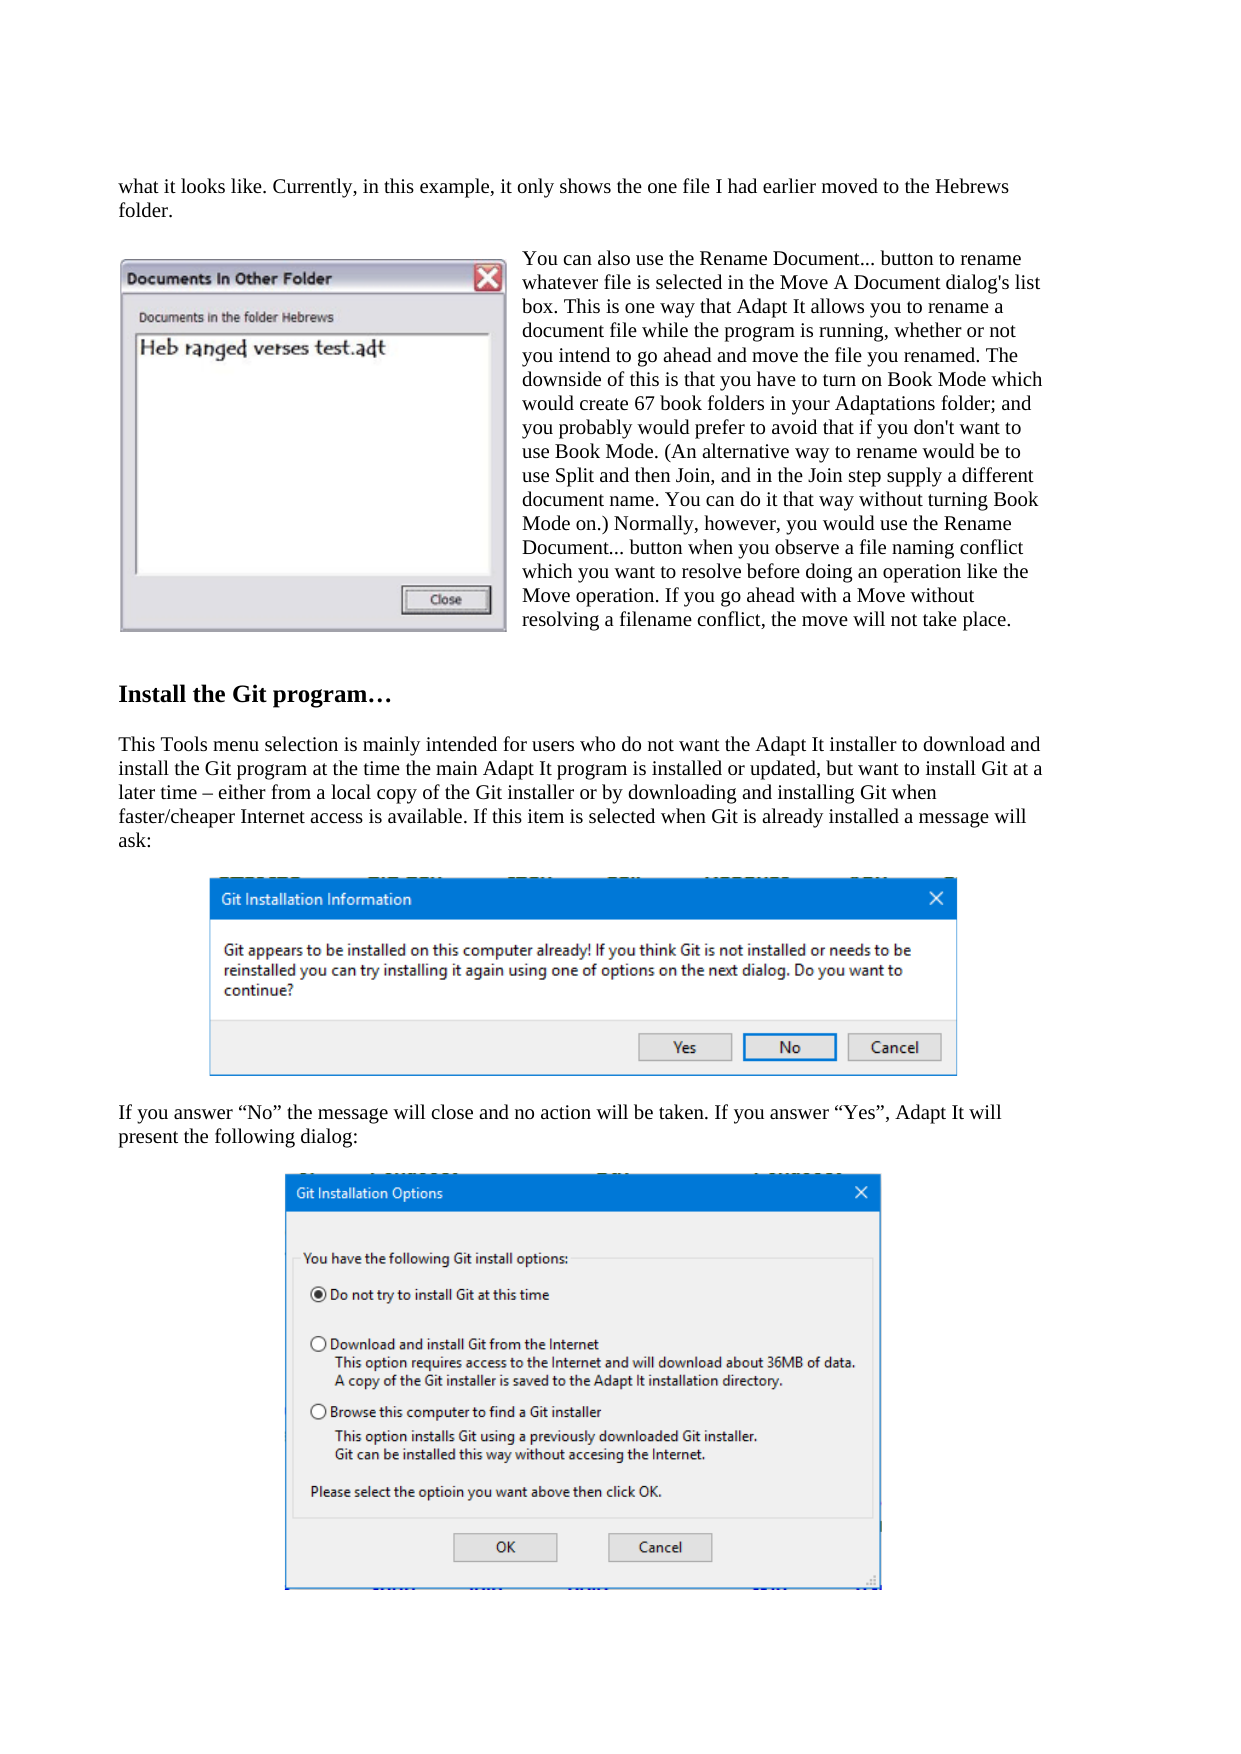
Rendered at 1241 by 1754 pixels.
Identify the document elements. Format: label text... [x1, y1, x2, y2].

text This Tools menu selection is mainly intended for users who do not want the Adapt It installer to download and install the Git program at the time the main Adapt It program is installed or updated, but want to install Git at a later time – either from a local copy of the Git installer or by downloading and installing Git when faster/cheaper Internet access is available. If this item is selected when Git is already installed a message will ask: [118, 732, 1048, 852]
text You can also use the Rename Document... button to rename whatever file is selected in the Move A Document dialog's list box. This is one way that Adapt It allows you to rename a document file while the program is running, whether or not you intend to go ahead and move the file you renamed. The downside of this is that you have to turn on Book Mode which would create 67 book folders in your Adaptations folder; and you probably would prefer to avoid that if you don't want to use Book Mode. (An alternative way to rename would be to use Split and then Join, and in the Join step supply a different document name. You can do it that way without turning Book Mode on.) Normally, however, you would use the Rename Document... button when you observe a file naming conflict which you want to resolve before doing an operation like the Move operation. If you go ahead with a Move without resolving a filename conflict, the move will not take place. [118, 246, 1048, 631]
text Install the Git program… [118, 679, 1048, 708]
text If you answer “No” the message will close and no action will be taken. If you answer “Yes”, Adapt It will present the following dialog: [118, 1100, 1048, 1148]
text what it looks like. Currently, in this example, it only shows the one file I had earlier moved to the Hebrews folder. [118, 174, 1048, 222]
picture [120, 259, 507, 632]
picture [209, 877, 958, 1076]
picture [284, 1173, 882, 1590]
